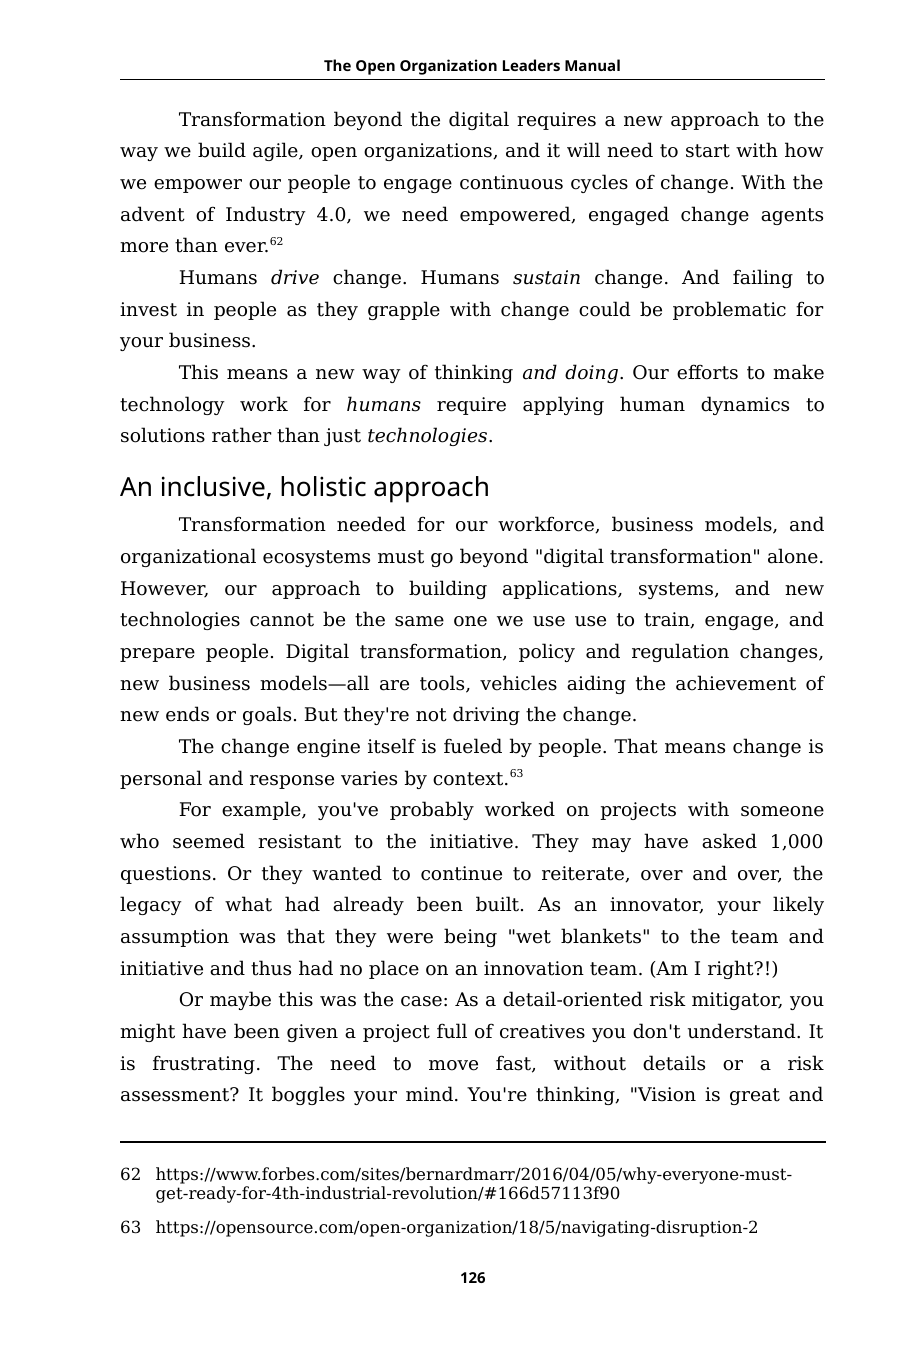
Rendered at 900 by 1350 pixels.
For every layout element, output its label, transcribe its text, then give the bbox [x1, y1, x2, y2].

text https://opensource.com/open-organization/18/5/navigating-disruption-2 [120, 1218, 825, 1237]
text Transformation needed for our workforce, business models, and organizational ecosystems must go beyond "digital transformation" alone. However, our approach to building applications, systems, and new technologies cannot be the same one we use use to train, engage, and prepare people. Digital transformation, policy and regulation changes, new business models—all are tools, vehicles aiding the achievement of new ends or goals. But they're not driving the change. [120, 514, 825, 726]
text This means a new way of thinking and doing. Our efforts to make technology work for humans require applying human dynamics to solutions rather than just technologies. [120, 362, 825, 447]
text For example, you've probably worked on projects with someone who seemed resistant to the initiative. They may have asked 1,000 questions. Or they wanted to continue to reiterate, over and over, the legacy of what had already been built. As an innovator, your likely assumption was that they were being "wet blankets" to the team and initiative and thus had no place on an innovation team. (Am I right?!) [120, 799, 825, 979]
text The change engine itself is fueled by people. That means change is personal and response varies by context. [120, 736, 825, 789]
text Transformation beyond the digital requires a new approach to the way we build agile, open organizations, and it will need to start with how we empower our people to engage continuous cycles of change. With the advent of Industry 4.0, we need empowered, engaged change agents more than ever. [120, 109, 825, 257]
text Humans drive change. Humans sustain change. And failing to invest in people as they grapple with change could be problematic for your business. [120, 267, 825, 352]
text https://www.forbes.com/sites/bernardmarr/2016/04/05/why-everyone-must-get-ready-for-4th-industrial-revolution/#166d57113f90 [120, 1164, 825, 1203]
text Or maybe this was the case: As a detail-oriented risk mitigator, you might have been given a project full of creatives you don't understand. It is frustrating. The need to move fast, without details or a risk assessment? It boggles your mind. You're thinking, "Vision is great and [120, 989, 825, 1106]
subtitle An inclusive, holistic approach [120, 472, 825, 502]
